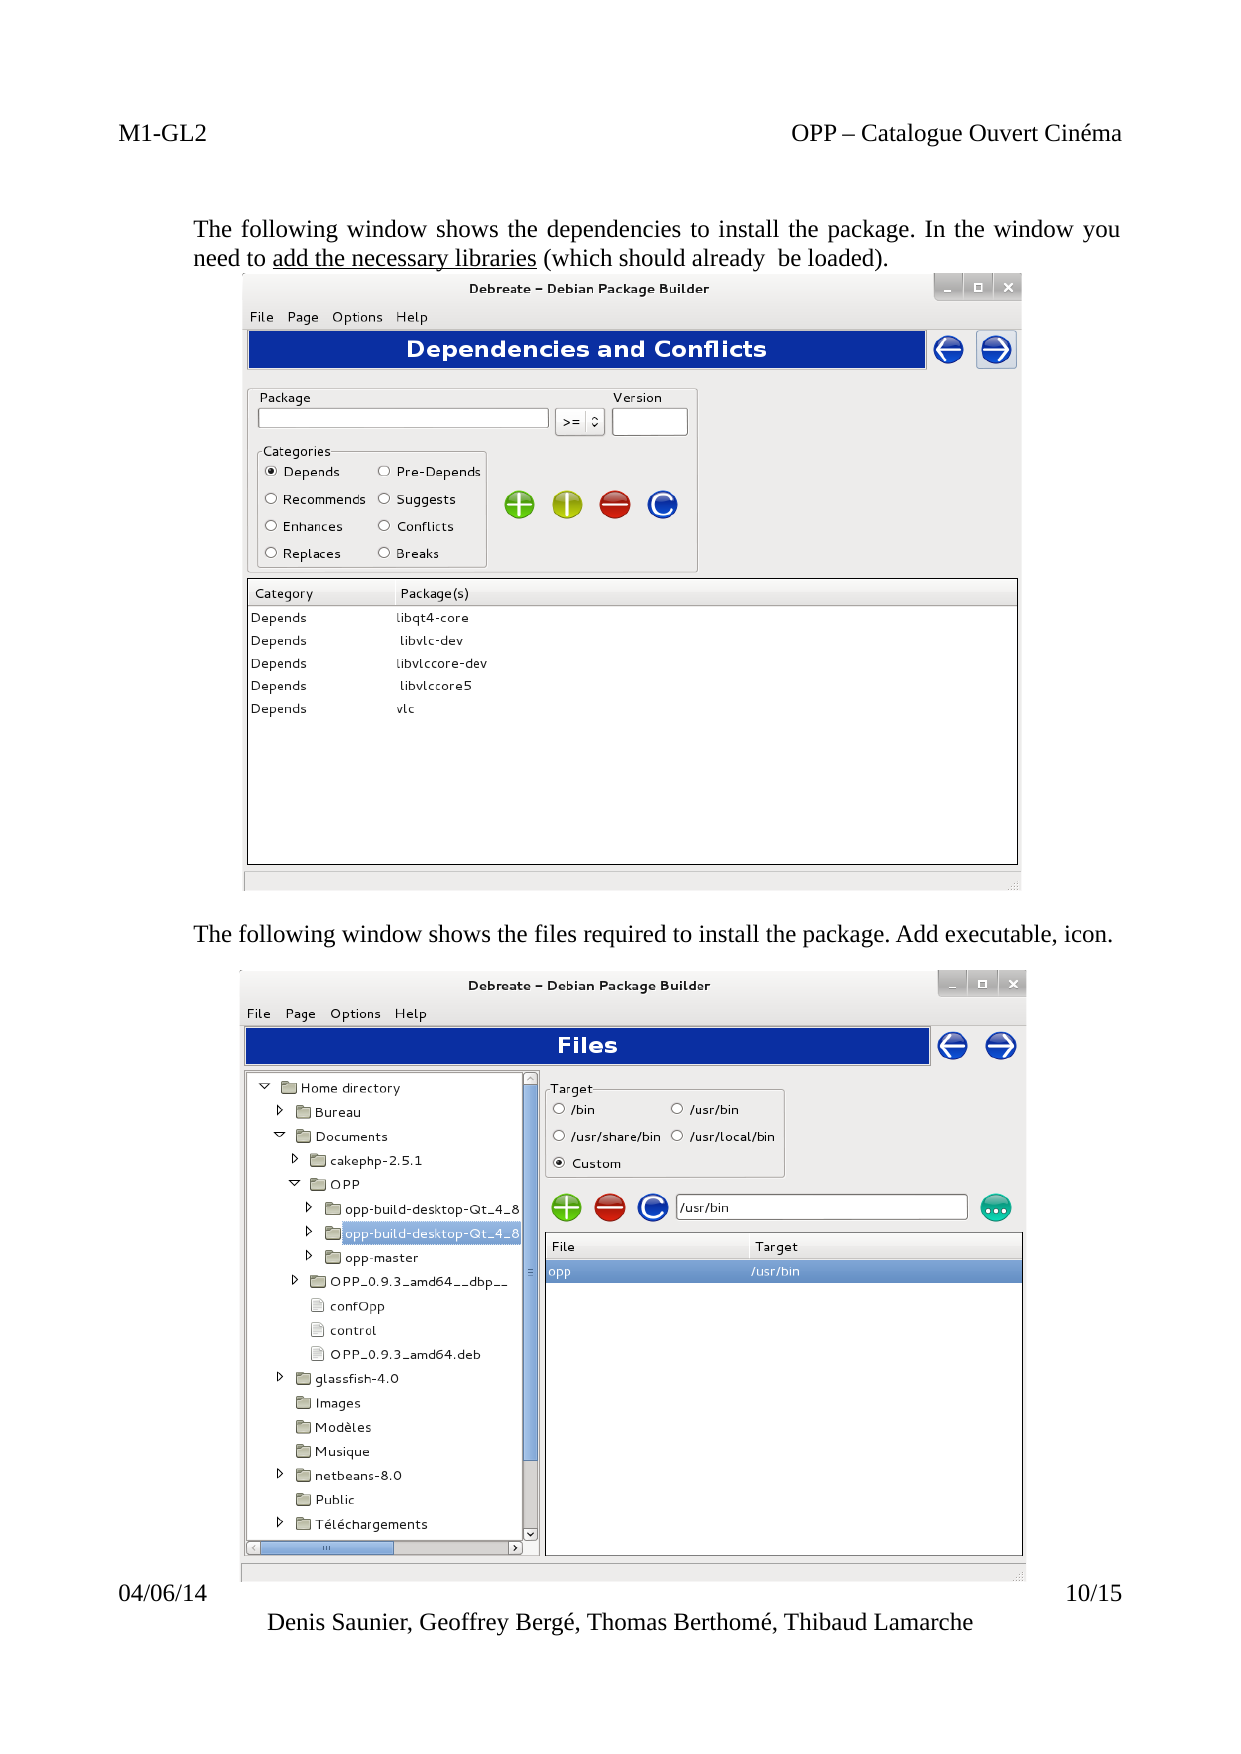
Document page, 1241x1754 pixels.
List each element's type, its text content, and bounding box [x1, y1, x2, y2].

picture [239, 970, 1027, 1582]
text The following window shows the dependencies to install the package. In the window you need to add the necessary libraries (which should already be loaded). [193, 214, 1122, 271]
text The following window shows the files required to install the package. Add executable, icon. [118, 919, 1122, 948]
picture [242, 273, 1022, 891]
